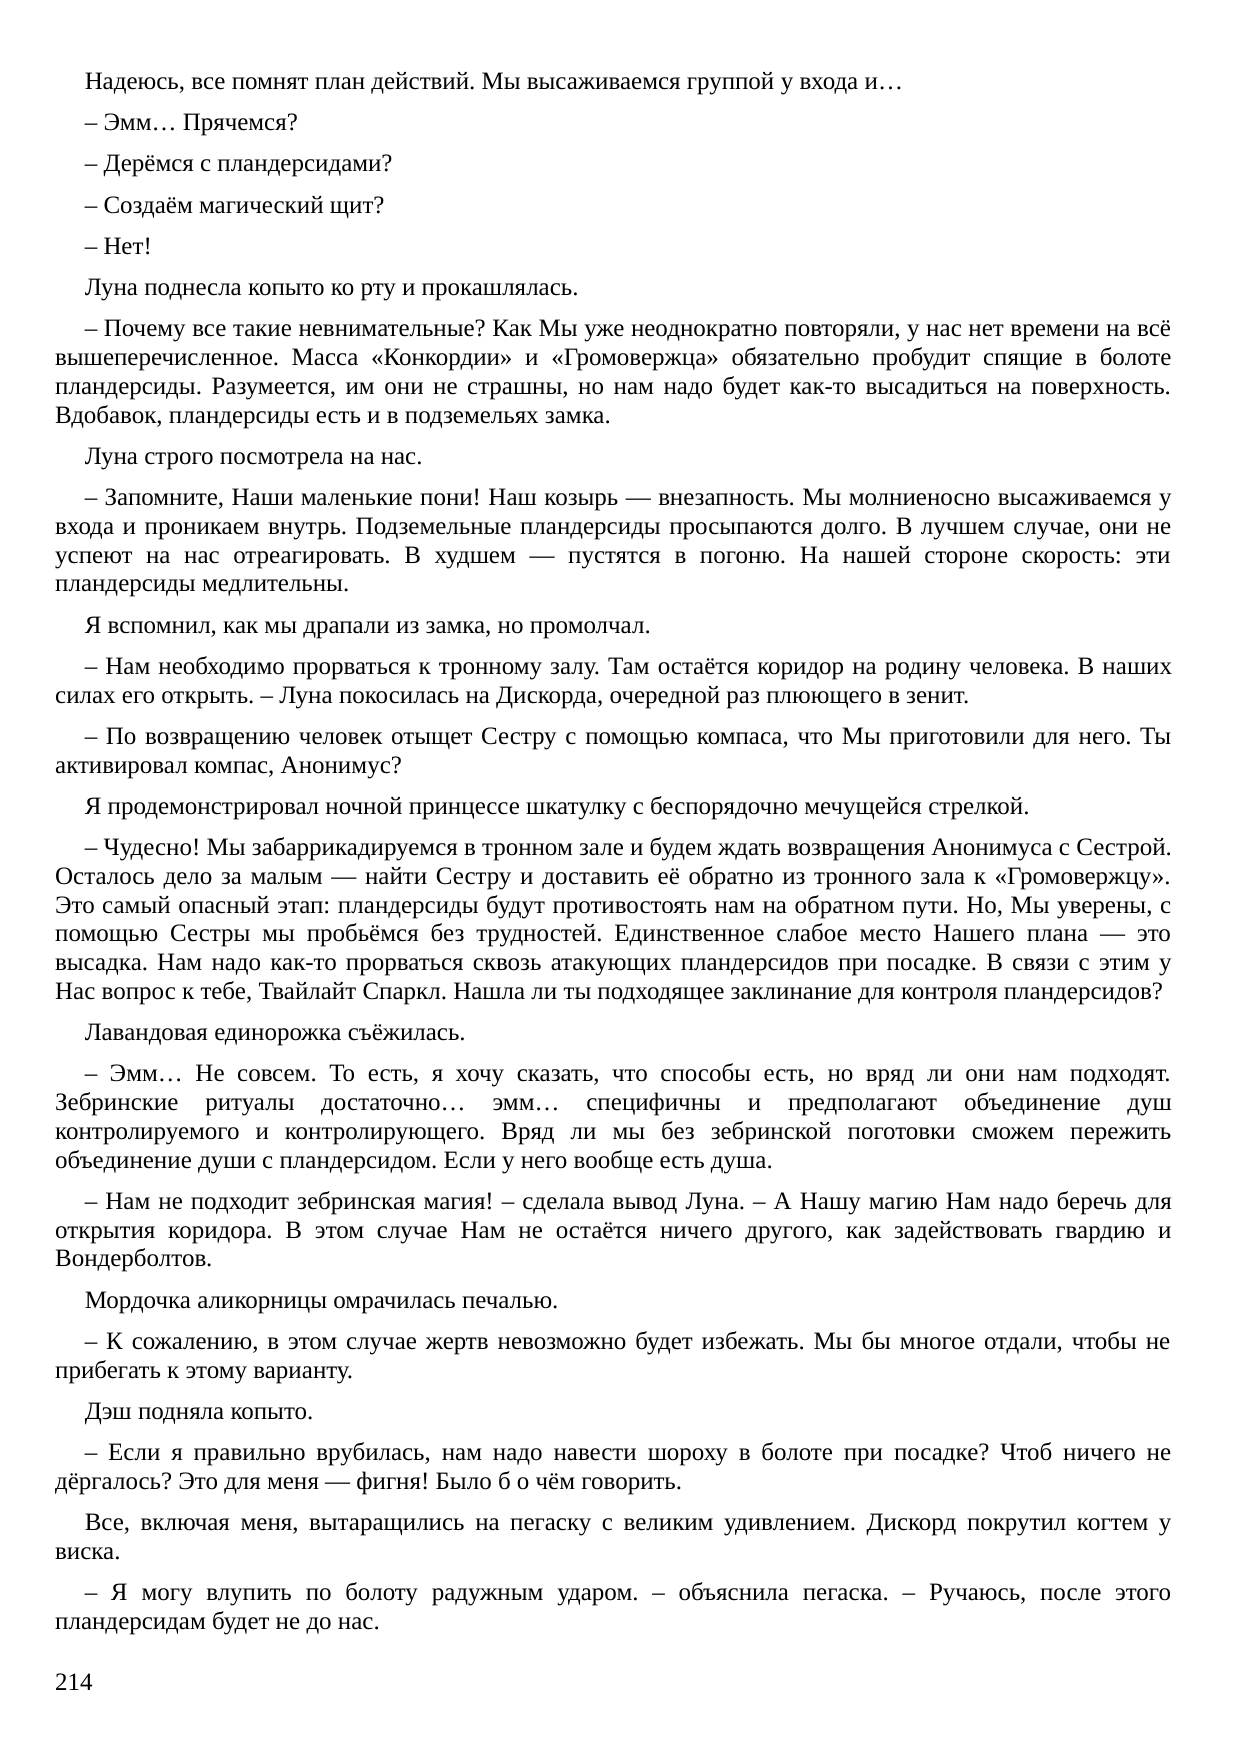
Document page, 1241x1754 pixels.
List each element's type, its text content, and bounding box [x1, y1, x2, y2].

text – Почему все такие невнимательные? Как Мы уже неоднократно повторяли, у нас нет времени на всё вышеперечисленное. Масса «Конкордии» и «Громовержца» обязательно пробудит спящие в болоте пландерсиды. Разумеется, им они не страшны, но нам надо будет как-то высадиться на поверхность. Вдобавок, пландерсиды есть и в подземельях замка. [55, 313, 1173, 428]
text Луна строго посмотрела на нас. [55, 441, 1173, 470]
text – Дерёмся с пландерсидами? [55, 148, 1173, 177]
text – По возвращению человек отыщет Сестру с помощью компаса, что Мы приготовили для него. Ты активировал компас, Анонимус? [55, 721, 1173, 778]
text – Нам необходимо прорваться к тронному залу. Там остаётся коридор на родину человека. В наших силах его открыть. – Луна покосилась на Дискорда, очередной раз плюющего в зенит. [55, 651, 1173, 708]
text – Нет! [55, 231, 1173, 260]
text Я вспомнил, как мы драпали из замка, но промолчал. [55, 610, 1173, 638]
text – Создаём магический щит? [55, 190, 1173, 218]
text Луна поднесла копыто ко рту и прокашлялась. [55, 272, 1173, 301]
text – Если я правильно врубилась, нам надо навести шороху в болоте при посадке? Чтоб ничего не дёргалось? Это для меня — фигня! Было б о чём говорить. [55, 1437, 1173, 1495]
text Я продемонстрировал ночной принцессе шкатулку с беспорядочно мечущейся стрелкой. [55, 791, 1173, 820]
text Мордочка аликорницы омрачилась печалью. [55, 1285, 1173, 1313]
text Надеюсь, все помнят план действий. Мы высаживаемся группой у входа и… [55, 66, 1173, 95]
text Дэш подняла копыто. [55, 1396, 1173, 1425]
text Лавандовая единорожка съёжилась. [55, 1017, 1173, 1046]
text – Я могу влупить по болоту радужным ударом. – объяснила пегаска. – Ручаюсь, после этого пландерсидам будет не до нас. [55, 1577, 1173, 1635]
text – Запомните, Наши маленькие пони! Наш козырь — внезапность. Мы молниеносно высаживаемся у входа и проникаем внутрь. Подземельные пландерсиды просыпаются долго. В лучшем случае, они не успеют на нас отреагировать. В худшем — пустятся в погоню. На нашей стороне скорость: эти пландерсиды медлительны. [55, 482, 1173, 597]
text Все, включая меня, вытаращились на пегаску с великим удивлением. Дискорд покрутил когтем у виска. [55, 1507, 1173, 1565]
text – Эмм… Не совсем. То есть, я хочу сказать, что способы есть, но вряд ли они нам подходят. Зебринские ритуалы достаточно… эмм… специфичны и предполагают объединение душ контролируемого и контролирующего. Вряд ли мы без зебринской поготовки сможем пережить объединение души с пландерсидом. Если у него вообще есть душа. [55, 1058, 1173, 1173]
text – Чудесно! Мы забаррикадируемся в тронном зале и будем ждать возвращения Анонимуса с Сестрой. Осталось дело за малым — найти Сестру и доставить её обратно из тронного зала к «Громовержцу». Это самый опасный этап: пландерсиды будут противостоять нам на обратном пути. Но, Мы уверены, с помощью Сестры мы пробьёмся без трудностей. Единственное слабое место Нашего плана — это высадка. Нам надо как-то прорваться сквозь атакующих пландерсидов при посадке. В связи с этим у Нас вопрос к тебе, Твайлайт Спаркл. Нашла ли ты подходящее заклинание для контроля пландерсидов? [55, 832, 1173, 1005]
text – Нам не подходит зебринская магия! – сделала вывод Луна. – А Нашу магию Нам надо беречь для открытия коридора. В этом случае Нам не остаётся ничего другого, как задействовать гвардию и Вондерболтов. [55, 1186, 1173, 1272]
text – Эмм… Прячемся? [55, 107, 1173, 136]
text – К сожалению, в этом случае жертв невозможно будет избежать. Мы бы многое отдали, чтобы не прибегать к этому варианту. [55, 1326, 1173, 1383]
